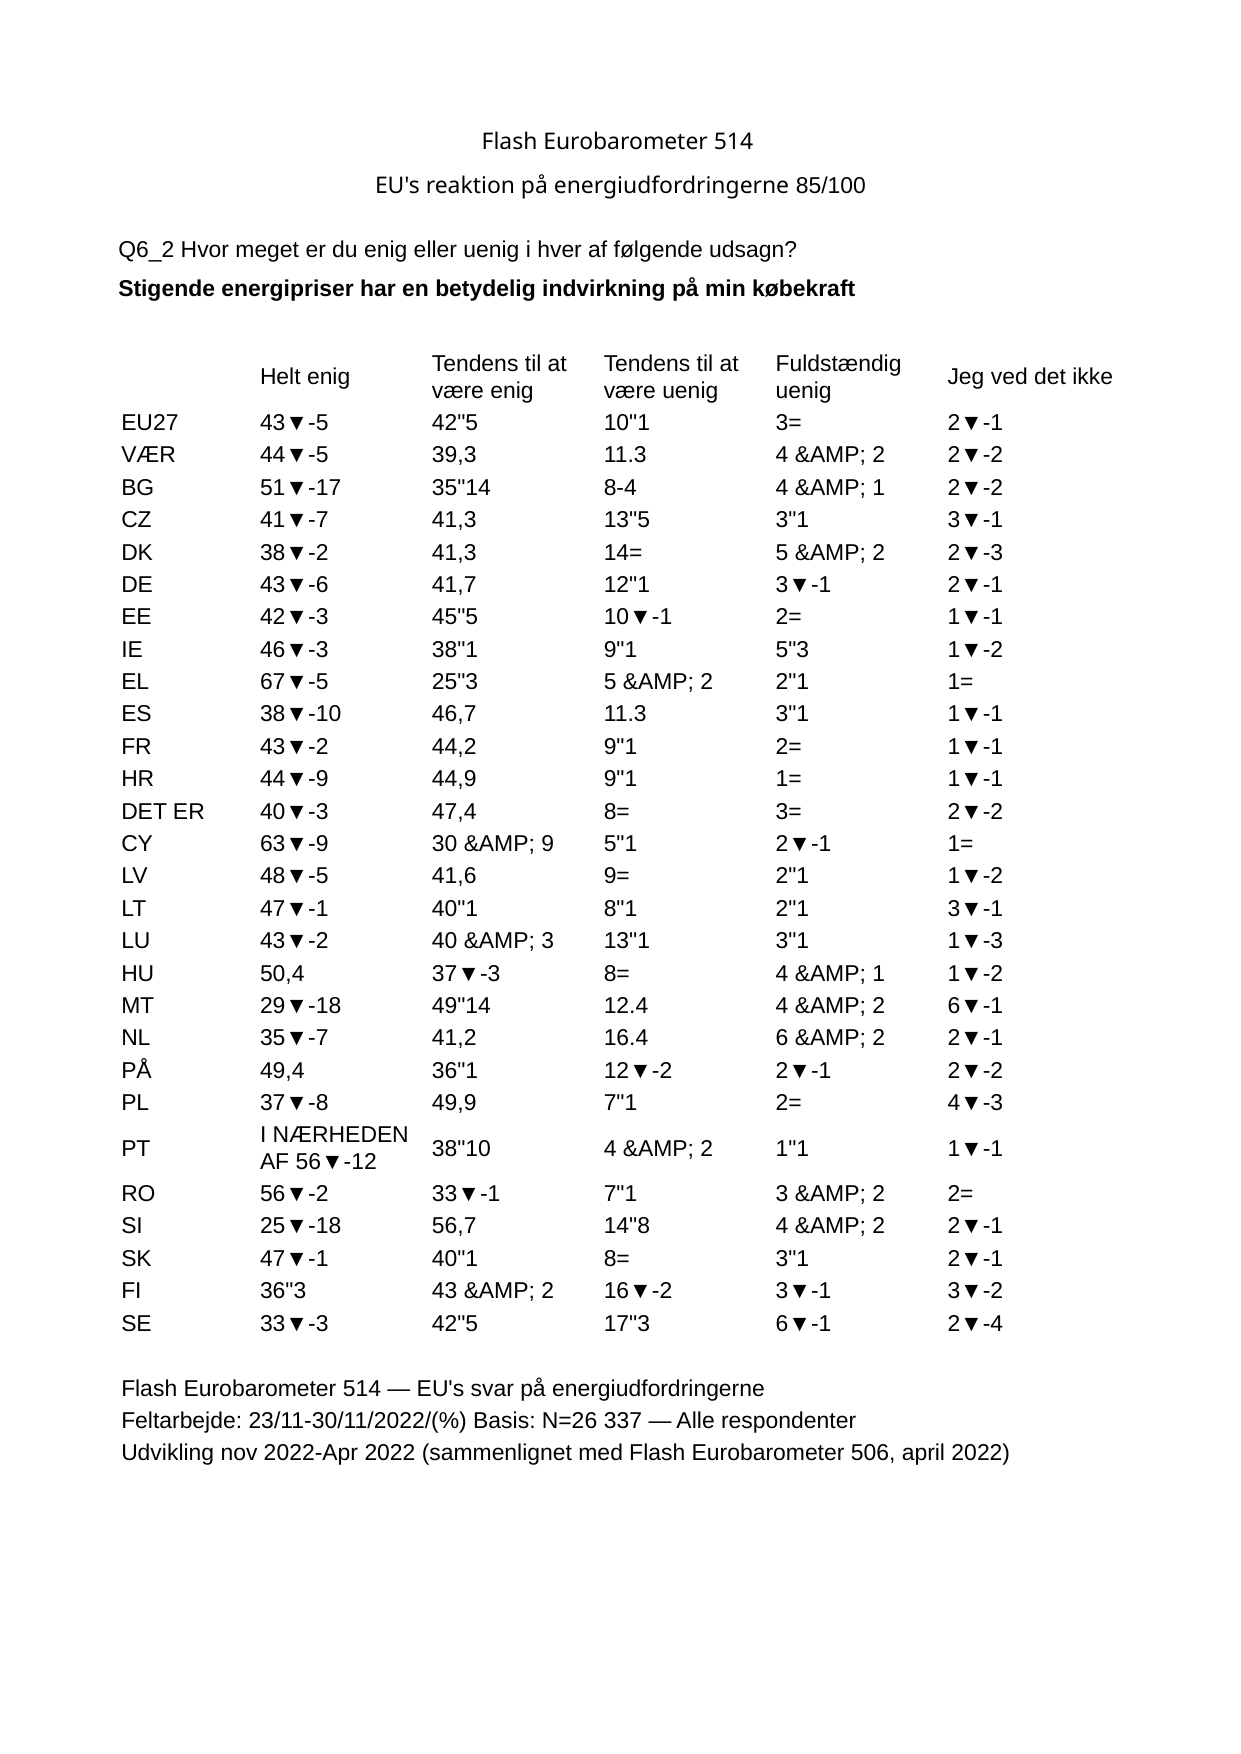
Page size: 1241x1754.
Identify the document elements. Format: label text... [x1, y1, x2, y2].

table_cell 12▼-2 [601, 1054, 772, 1086]
table_cell 12.4 [601, 989, 772, 1021]
table_cell 8= [601, 795, 772, 827]
table_cell 63▼-9 [257, 827, 429, 859]
table_cell 3= [773, 406, 944, 438]
table_cell 3"1 [773, 698, 944, 730]
table_cell 2= [944, 1177, 1116, 1209]
table_cell 1▼-3 [944, 924, 1116, 957]
table_cell 40 &AMP; 3 [429, 924, 601, 957]
table_cell 5 &AMP; 2 [601, 665, 772, 697]
table_cell 25▼-18 [257, 1210, 429, 1242]
table_cell LT [118, 892, 257, 924]
table_cell 36"1 [429, 1054, 601, 1086]
table_cell CY [118, 827, 257, 859]
table_cell 4 &AMP; 1 [773, 957, 944, 989]
table_cell 1"1 [773, 1119, 944, 1177]
table_cell [257, 1339, 429, 1371]
table_cell 5"3 [773, 633, 944, 665]
table_cell 1= [773, 762, 944, 794]
table_cell 40"1 [429, 892, 601, 924]
table_header Tendens til at være uenig [601, 347, 772, 406]
table_cell 10▼-1 [601, 600, 772, 633]
table_cell 12"1 [601, 568, 772, 600]
table_cell FR [118, 730, 257, 762]
table_cell 2"1 [773, 892, 944, 924]
table_cell 7"1 [601, 1177, 772, 1209]
table_cell 6▼-1 [773, 1307, 944, 1339]
text Q6_2 Hvor meget er du enig eller uenig i hver af følgende udsagn? [118, 236, 1122, 262]
table_cell 35▼-7 [257, 1021, 429, 1054]
table_cell 2"1 [773, 665, 944, 697]
table_cell 41,7 [429, 568, 601, 600]
table_cell 16▼-2 [601, 1274, 772, 1307]
table_cell PT [118, 1119, 257, 1177]
table_cell 3▼-1 [773, 1274, 944, 1307]
table_cell 4 &AMP; 1 [773, 471, 944, 503]
table_cell 42▼-3 [257, 600, 429, 633]
table_cell 9= [601, 859, 772, 892]
table_cell PÅ [118, 1054, 257, 1086]
table_cell CZ [118, 503, 257, 535]
table_header Fuldstændig uenig [773, 347, 944, 406]
table_cell 49"14 [429, 989, 601, 1021]
table_cell 40"1 [429, 1242, 601, 1274]
table_cell 2▼-3 [944, 535, 1116, 568]
table_header Jeg ved det ikke [944, 347, 1116, 406]
table_cell 13"1 [601, 924, 772, 957]
table_cell 51▼-17 [257, 471, 429, 503]
table_cell RO [118, 1177, 257, 1209]
table_cell 29▼-18 [257, 989, 429, 1021]
table_cell 3▼-1 [944, 503, 1116, 535]
table_cell 1▼-1 [944, 762, 1116, 794]
table_cell VÆR [118, 438, 257, 471]
table_cell 1▼-1 [944, 698, 1116, 730]
table_cell 1= [944, 665, 1116, 697]
table_cell 14= [601, 535, 772, 568]
table_cell 1▼-1 [944, 600, 1116, 633]
table_cell 16.4 [601, 1021, 772, 1054]
table_cell 9"1 [601, 762, 772, 794]
table_cell 6▼-1 [944, 989, 1116, 1021]
table_header [118, 347, 257, 406]
table_cell 40▼-3 [257, 795, 429, 827]
table_cell 4▼-3 [944, 1086, 1116, 1118]
table_cell BG [118, 471, 257, 503]
table_cell 3"1 [773, 1242, 944, 1274]
table_cell 35"14 [429, 471, 601, 503]
table_cell SI [118, 1210, 257, 1242]
table_cell 25"3 [429, 665, 601, 697]
table_cell 2= [773, 600, 944, 633]
table_cell 3"1 [773, 503, 944, 535]
table_cell 2▼-2 [944, 438, 1116, 471]
table_cell 38"1 [429, 633, 601, 665]
table_cell ES [118, 698, 257, 730]
table_cell EL [118, 665, 257, 697]
table_cell 38▼-10 [257, 698, 429, 730]
table_cell 2= [773, 1086, 944, 1118]
table_cell 13"5 [601, 503, 772, 535]
table_cell 56▼-2 [257, 1177, 429, 1209]
table_cell 1▼-2 [944, 957, 1116, 989]
table_cell 3▼-1 [944, 892, 1116, 924]
table_cell DET ER [118, 795, 257, 827]
table_cell EE [118, 600, 257, 633]
table_cell EU27 [118, 406, 257, 438]
table_cell 2"1 [773, 859, 944, 892]
table_cell 46▼-3 [257, 633, 429, 665]
table_cell 2= [773, 730, 944, 762]
table_cell [601, 1339, 772, 1371]
table_cell 2▼-1 [773, 827, 944, 859]
table_cell 38"10 [429, 1119, 601, 1177]
table_cell 41,3 [429, 535, 601, 568]
table_cell IE [118, 633, 257, 665]
table_cell 8= [601, 957, 772, 989]
table_cell [944, 1339, 1116, 1371]
table_cell 44,2 [429, 730, 601, 762]
table_cell 2▼-1 [944, 568, 1116, 600]
table_cell 4 &AMP; 2 [773, 989, 944, 1021]
table_cell 45"5 [429, 600, 601, 633]
table_cell 4 &AMP; 2 [601, 1119, 772, 1177]
table_cell 3 &AMP; 2 [773, 1177, 944, 1209]
table_cell 2▼-1 [944, 1242, 1116, 1274]
table_cell 8"1 [601, 892, 772, 924]
table_cell 33▼-3 [257, 1307, 429, 1339]
table_cell 39,3 [429, 438, 601, 471]
table_cell 48▼-5 [257, 859, 429, 892]
table_cell [118, 1339, 257, 1371]
table_cell Udvikling nov 2022-Apr 2022 (sammenlignet med Flash Eurobarometer 506, april 2022) [118, 1436, 1116, 1469]
table_cell FI [118, 1274, 257, 1307]
table_cell LV [118, 859, 257, 892]
table_cell 44▼-9 [257, 762, 429, 794]
table_cell 44▼-5 [257, 438, 429, 471]
table_cell 2▼-1 [944, 1021, 1116, 1054]
table_cell 2▼-2 [944, 795, 1116, 827]
table_cell 47▼-1 [257, 1242, 429, 1274]
table_cell 46,7 [429, 698, 601, 730]
table_cell HR [118, 762, 257, 794]
table_cell 37▼-3 [429, 957, 601, 989]
table_cell 42"5 [429, 1307, 601, 1339]
table_cell 43 &AMP; 2 [429, 1274, 601, 1307]
table_cell 9"1 [601, 730, 772, 762]
table_cell PL [118, 1086, 257, 1118]
table_cell 33▼-1 [429, 1177, 601, 1209]
table_cell 56,7 [429, 1210, 601, 1242]
table_cell 2▼-1 [944, 406, 1116, 438]
table_cell Feltarbejde: 23/11-30/11/2022/(%) Basis: N=26 337 — Alle respondenter [118, 1404, 1116, 1436]
table_cell 8-4 [601, 471, 772, 503]
table_cell 8= [601, 1242, 772, 1274]
table_cell 49,9 [429, 1086, 601, 1118]
table_cell 3"1 [773, 924, 944, 957]
table_cell 3= [773, 795, 944, 827]
text Stigende energipriser har en betydelig indvirkning på min købekraft [118, 275, 1122, 302]
table_cell 41,3 [429, 503, 601, 535]
table_cell 2▼-1 [773, 1054, 944, 1086]
table_cell 4 &AMP; 2 [773, 438, 944, 471]
table_cell 2▼-2 [944, 471, 1116, 503]
table_cell 49,4 [257, 1054, 429, 1086]
table_cell 38▼-2 [257, 535, 429, 568]
table_cell HU [118, 957, 257, 989]
table_cell 41,2 [429, 1021, 601, 1054]
table_cell [429, 1339, 601, 1371]
table_cell 4 &AMP; 2 [773, 1210, 944, 1242]
table_cell 43▼-2 [257, 924, 429, 957]
table_cell 9"1 [601, 633, 772, 665]
table_cell 67▼-5 [257, 665, 429, 697]
table_cell I NÆRHEDEN AF 56▼-12 [257, 1119, 429, 1177]
table_cell 5"1 [601, 827, 772, 859]
table_cell 14"8 [601, 1210, 772, 1242]
table_cell 43▼-5 [257, 406, 429, 438]
table_cell 36"3 [257, 1274, 429, 1307]
table_cell 3▼-2 [944, 1274, 1116, 1307]
table_cell 11.3 [601, 698, 772, 730]
table_cell 11.3 [601, 438, 772, 471]
table_cell 2▼-4 [944, 1307, 1116, 1339]
table_cell SE [118, 1307, 257, 1339]
table_cell DE [118, 568, 257, 600]
table_cell 1▼-1 [944, 1119, 1116, 1177]
table_cell [773, 1339, 944, 1371]
table_header Tendens til at være enig [429, 347, 601, 406]
table_cell 1▼-2 [944, 633, 1116, 665]
table_cell 43▼-6 [257, 568, 429, 600]
table_cell 3▼-1 [773, 568, 944, 600]
table_cell 10"1 [601, 406, 772, 438]
table_cell 5 &AMP; 2 [773, 535, 944, 568]
table_cell 50,4 [257, 957, 429, 989]
table_cell 43▼-2 [257, 730, 429, 762]
table_header Helt enig [257, 347, 429, 406]
table_cell 47▼-1 [257, 892, 429, 924]
table_cell 2▼-2 [944, 1054, 1116, 1086]
table_cell 6 &AMP; 2 [773, 1021, 944, 1054]
table_cell 47,4 [429, 795, 601, 827]
table_cell 42"5 [429, 406, 601, 438]
table_cell 41,6 [429, 859, 601, 892]
table_cell LU [118, 924, 257, 957]
table_cell 1▼-2 [944, 859, 1116, 892]
table_cell 2▼-1 [944, 1210, 1116, 1242]
table_cell SK [118, 1242, 257, 1274]
table_cell 41▼-7 [257, 503, 429, 535]
table_cell 7"1 [601, 1086, 772, 1118]
table_cell NL [118, 1021, 257, 1054]
table_cell 44,9 [429, 762, 601, 794]
table_cell DK [118, 535, 257, 568]
table_cell 1= [944, 827, 1116, 859]
table_cell Flash Eurobarometer 514 — EU's svar på energiudfordringerne [118, 1371, 1116, 1404]
table_cell MT [118, 989, 257, 1021]
table_cell 37▼-8 [257, 1086, 429, 1118]
table_cell 17"3 [601, 1307, 772, 1339]
table_cell 1▼-1 [944, 730, 1116, 762]
table_cell 30 &AMP; 9 [429, 827, 601, 859]
